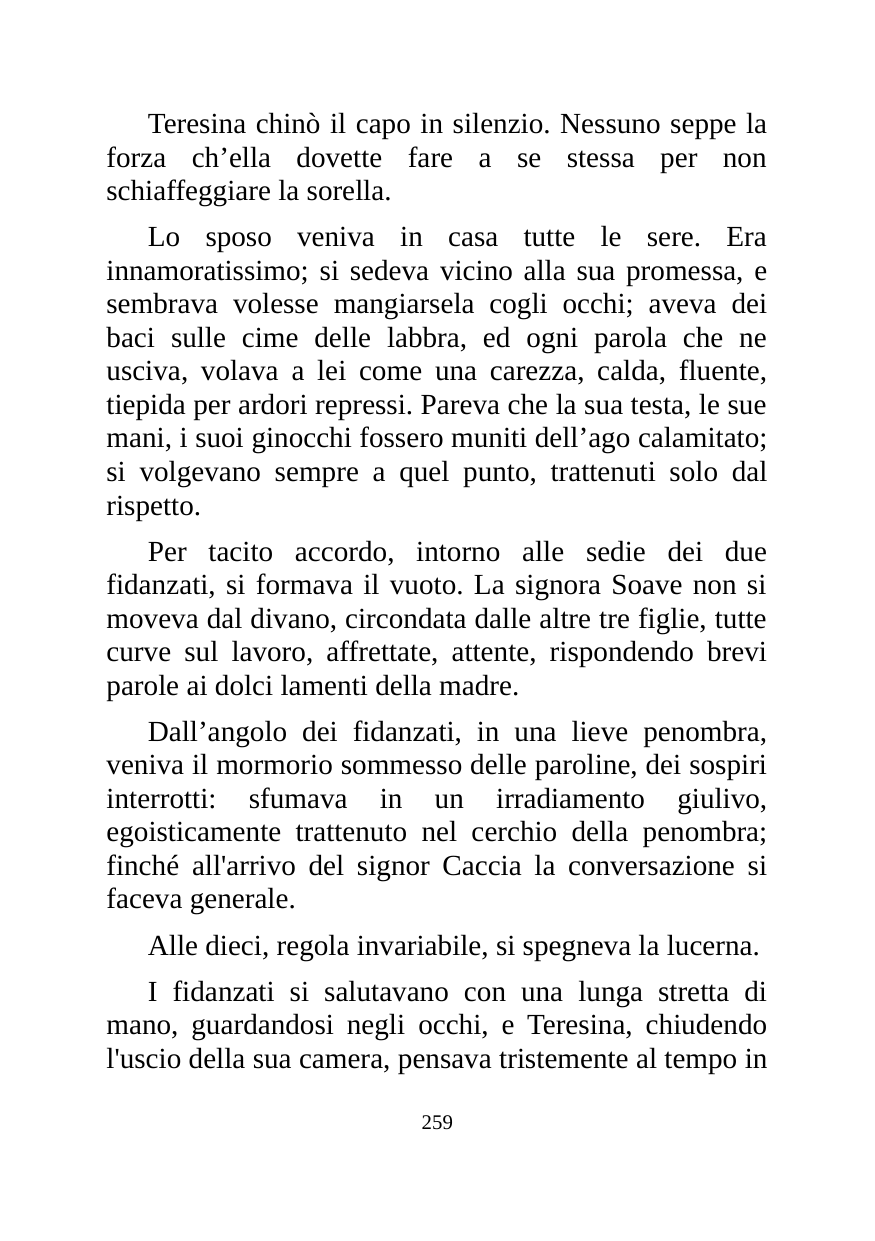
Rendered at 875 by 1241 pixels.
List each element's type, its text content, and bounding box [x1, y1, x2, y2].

text Alle dieci, regola invariabile, si spegneva la lucerna. [106, 928, 768, 961]
text I fidanzati si salutavano con una lunga stretta di mano, guardandosi negli occhi, e Teresina, chiudendo l'uscio della sua camera, pensava tristemente al tempo in [106, 974, 768, 1074]
text Per tacito accordo, intorno alle sedie dei due fidanzati, si formava il vuoto. La signora Soave non si moveva dal divano, circondata dalle altre tre figlie, tutte curve sul lavoro, affrettate, attente, rispondendo brevi parole ai dolci lamenti della madre. [106, 534, 768, 701]
text Lo sposo veniva in casa tutte le sere. Era innamoratissimo; si sedeva vicino alla sua promessa, e sembrava volesse mangiarsela cogli occhi; aveva dei baci sulle cime delle labbra, ed ogni parola che ne usciva, volava a lei come una carezza, calda, fluente, tiepida per ardori repressi. Pareva che la sua testa, le sue mani, i suoi ginocchi fossero muniti dell’ago calamitato; si volgevano sempre a quel punto, trattenuti solo dal rispetto. [106, 219, 768, 521]
text Teresina chinò il capo in silenzio. Nessuno seppe la forza ch’ella dovette fare a se stessa per non schiaffeggiare la sorella. [106, 106, 768, 207]
text Dall’angolo dei fidanzati, in una lieve penombra, veniva il mormorio sommesso delle paroline, dei sospiri interrotti: sfumava in un irradiamento giulivo, egoisticamente trattenuto nel cerchio della penombra; finché all'arrivo del signor Caccia la conversazione si faceva generale. [106, 714, 768, 915]
